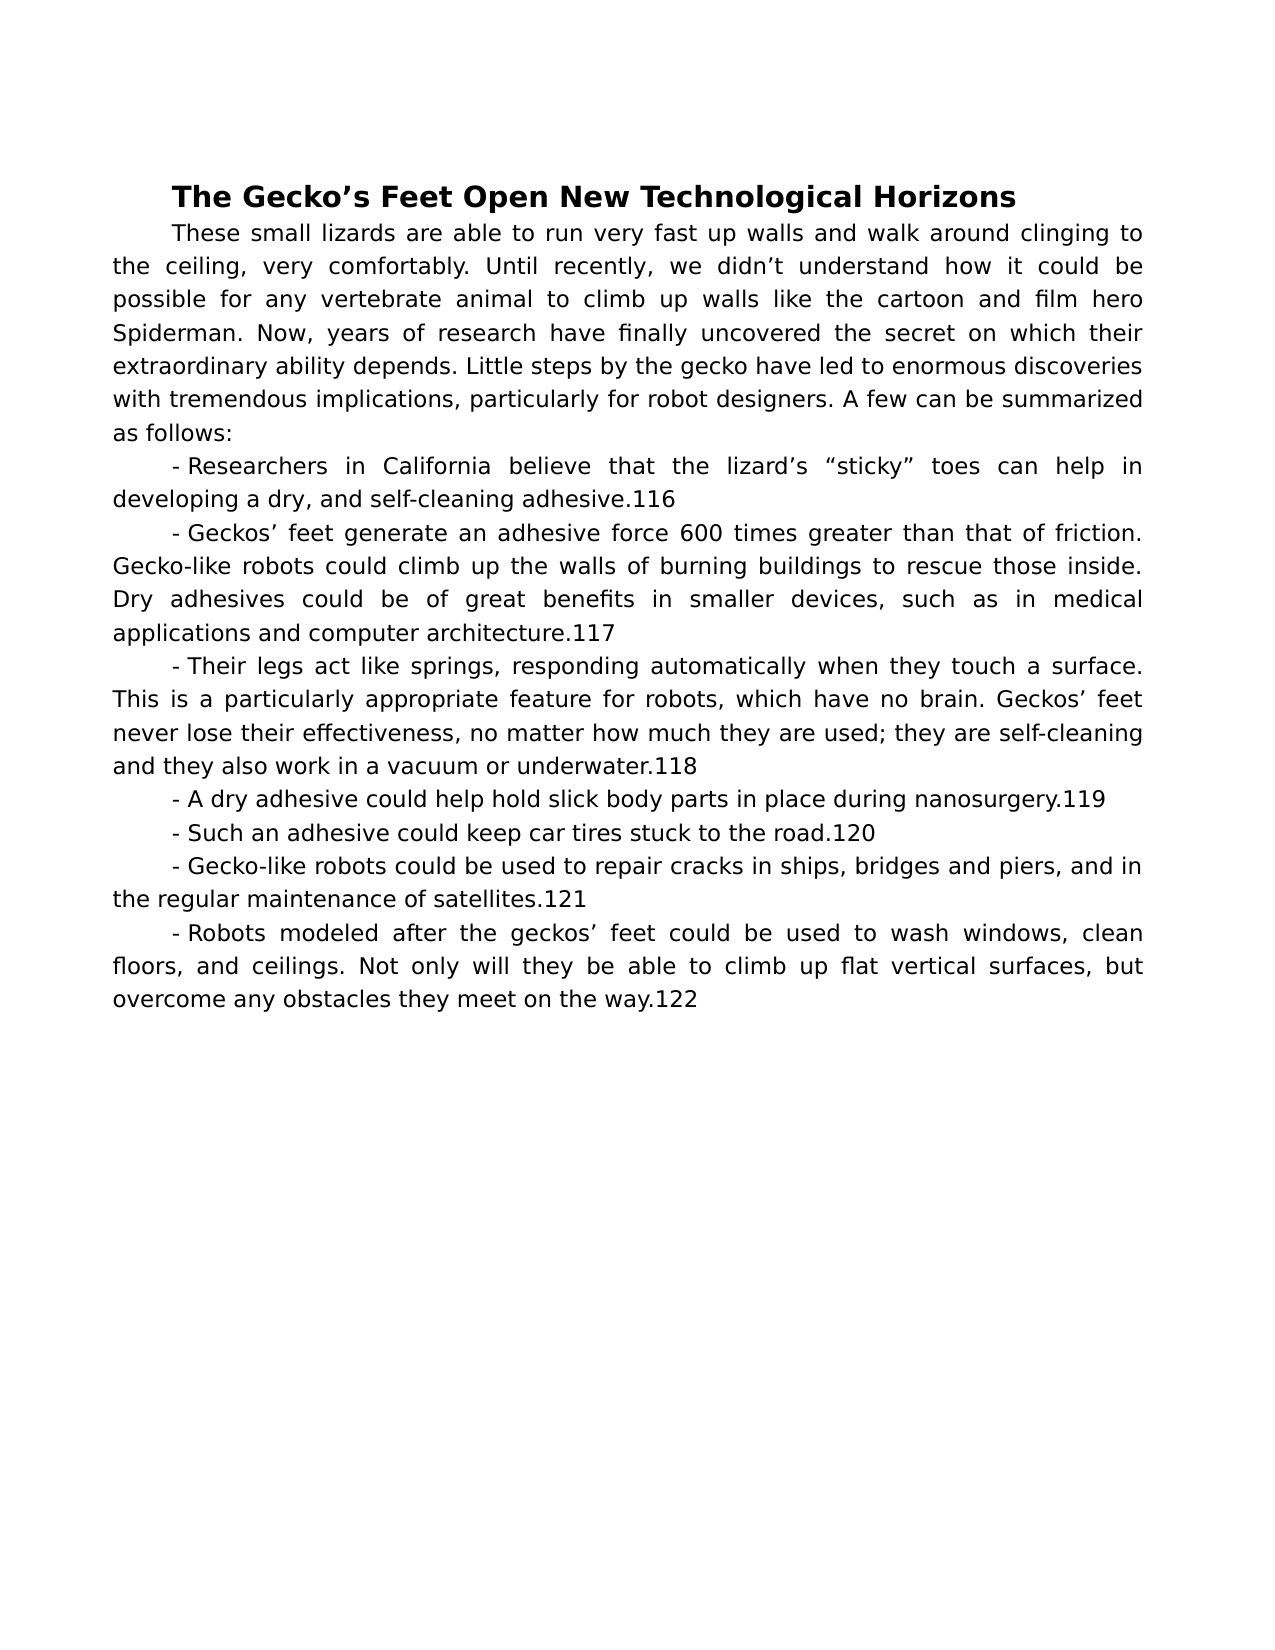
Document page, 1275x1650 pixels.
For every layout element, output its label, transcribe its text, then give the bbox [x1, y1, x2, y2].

text These small lizards are able to run very fast up walls and walk around clinging to the ceiling, very comfortably. Until recently, we didn’t understand how it could be possible for any vertebrate animal to climb up walls like the cartoon and film hero Spiderman. Now, years of research have finally uncovered the secret on which their extraordinary ability depends. Little steps by the gecko have led to enormous discoveries with tremendous implications, particularly for robot designers. A few can be summarized as follows: [112, 214, 1145, 448]
text The Gecko’s Feet Open New Technological Horizons [112, 181, 1145, 214]
text - Gecko-like robots could be used to repair cracks in ships, bridges and piers, and in the regular maintenance of satellites.121 [112, 848, 1145, 914]
text - A dry adhesive could help hold slick body parts in place during nanosurgery.119 [112, 781, 1145, 814]
text - Researchers in California believe that the lizard’s “sticky” toes can help in developing a dry, and self-cleaning adhesive.116 [112, 448, 1145, 514]
text - Such an adhesive could keep car tires stuck to the road.120 [112, 814, 1145, 848]
text - Their legs act like springs, responding automatically when they touch a surface. This is a particularly appropriate feature for robots, which have no brain. Geckos’ feet never lose their effectiveness, no matter how much they are used; they are self-cleaning and they also work in a vacuum or underwater.118 [112, 648, 1145, 781]
text - Geckos’ feet generate an adhesive force 600 times greater than that of friction. Gecko-like robots could climb up the walls of burning buildings to rescue those inside. Dry adhesives could be of great benefits in smaller devices, such as in medical applications and computer architecture.117 [112, 514, 1145, 648]
text - Robots modeled after the geckos’ feet could be used to wash windows, clean floors, and ceilings. Not only will they be able to climb up flat vertical surfaces, but overcome any obstacles they meet on the way.122 [112, 914, 1145, 1014]
